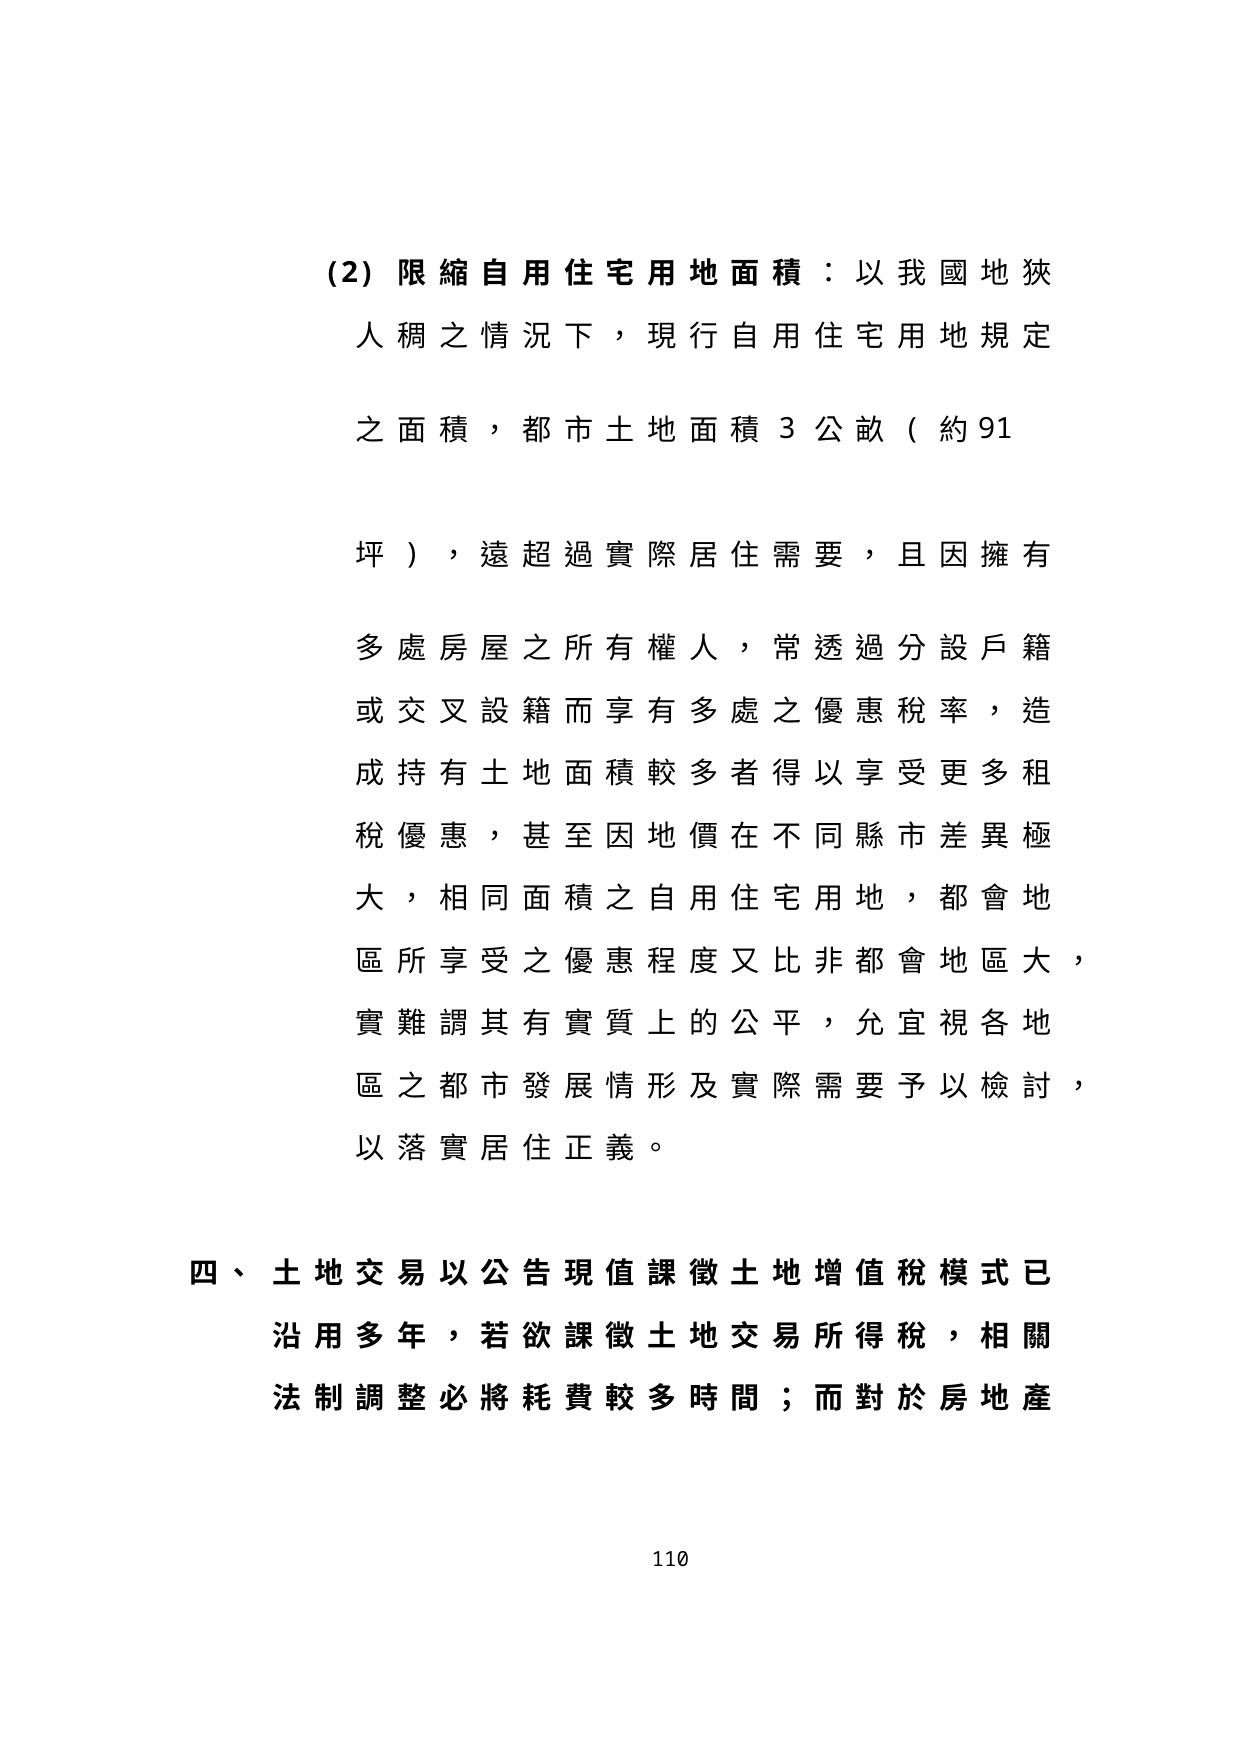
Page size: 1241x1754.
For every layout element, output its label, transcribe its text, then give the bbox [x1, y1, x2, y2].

text 四、土地交易以公告現值課徵土地增值稅模式已沿用多年，若欲課徵土地交易所得稅，相關法制調整必將耗費較多時間；而對於房地產 [183, 1229, 1058, 1417]
text (2)限縮自用住宅用地面積：以我國地狹人稠之情況下，現行自用住宅用地規定之面積，都市土地面積3公畝(約91坪)，遠超過實際居住需要，且因擁有多處房屋之所有權人，常透過分設戶籍或交叉設籍而享有多處之優惠稅率，造成持有土地面積較多者得以享受更多租稅優惠，甚至因地價在不同縣市差異極大，相同面積之自用住宅用地，都會地區所享受之優惠程度又比非都會地區大，實難謂其有實質上的公平，允宜視各地區之都市發展情形及實際需要予以檢討，以落實居住正義。 [287, 229, 1058, 1167]
